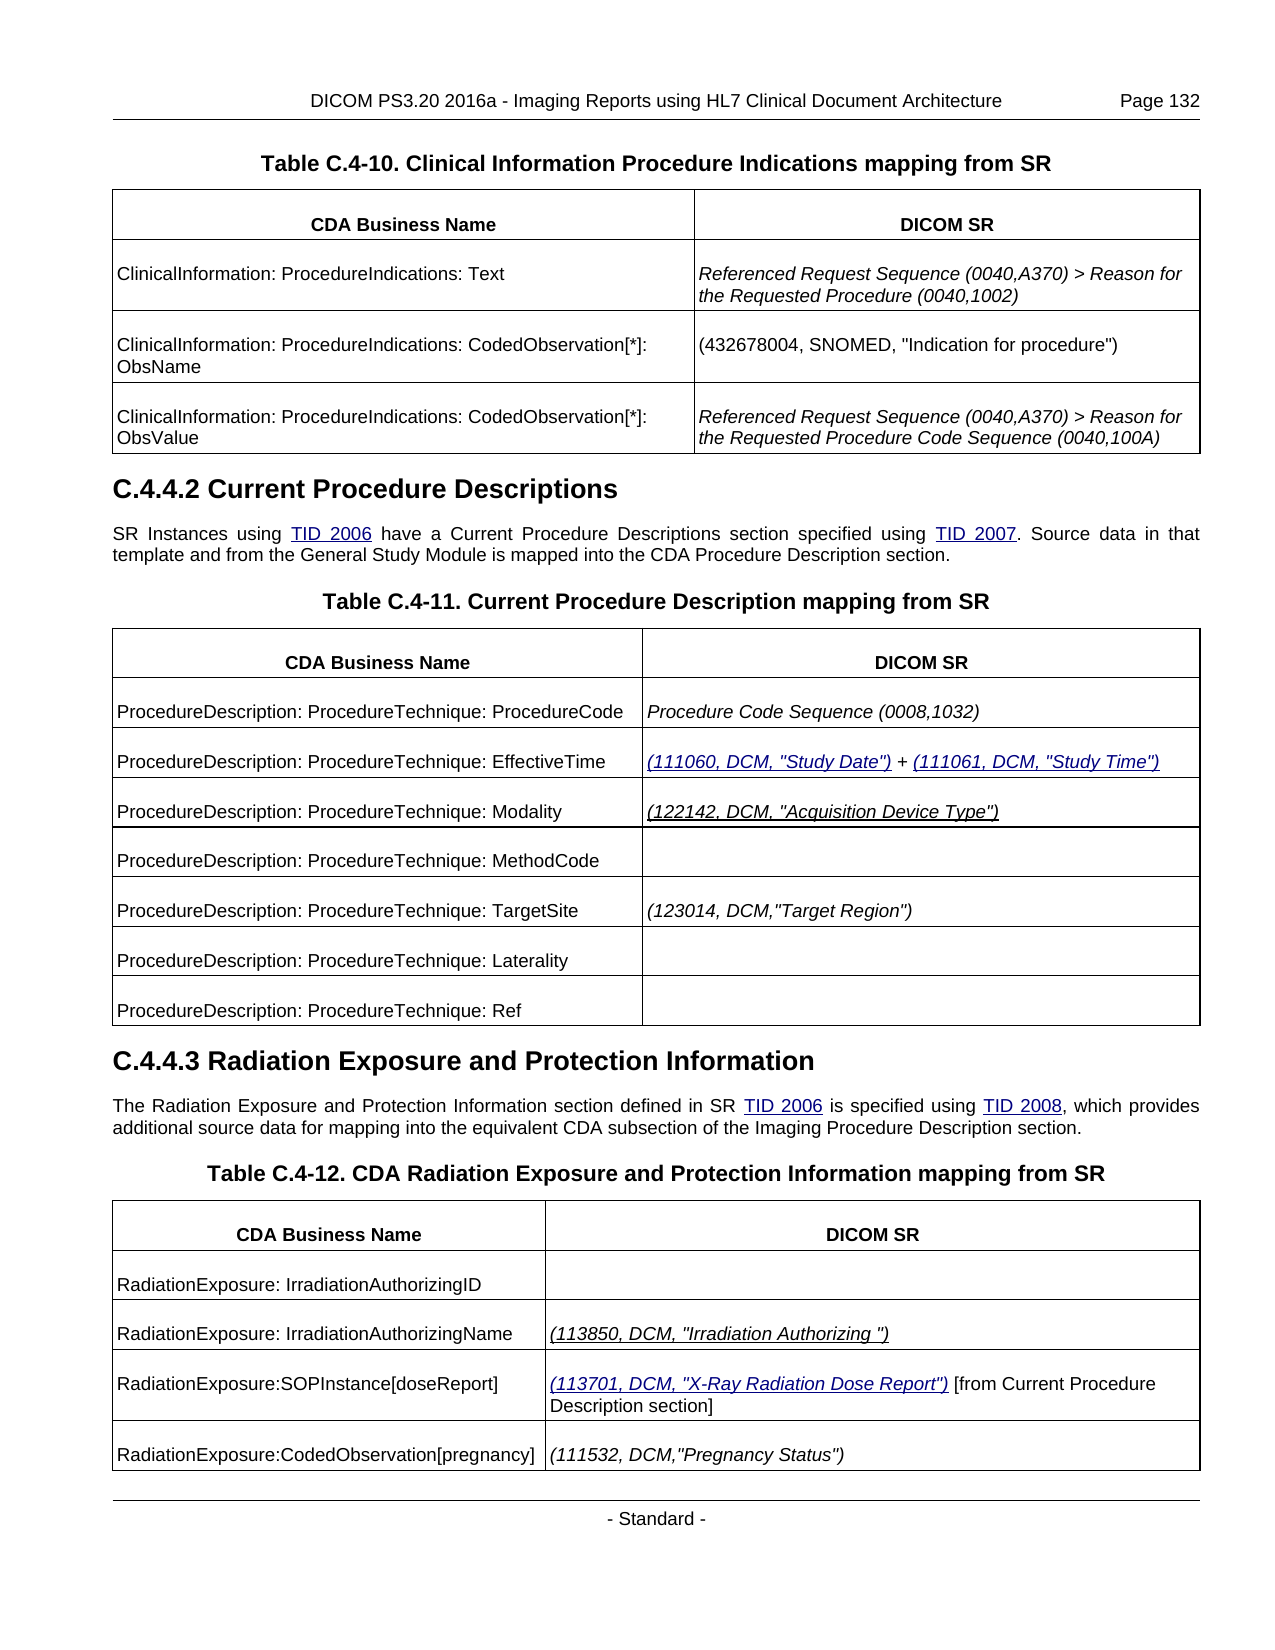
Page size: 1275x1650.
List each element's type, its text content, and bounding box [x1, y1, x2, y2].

table_header DICOM SR [546, 1201, 1199, 1249]
table_cell ProcedureDescription: ProcedureTechnique: MethodCode [113, 828, 642, 876]
table_cell RadiationExposure:SOPInstance[doseReport] [113, 1350, 545, 1420]
table_cell ClinicalInformation: ProcedureIndications: Text [113, 240, 694, 310]
table_header CDA Business Name [113, 190, 694, 239]
table_cell (113701, DCM, "X-Ray Radiation Dose Report") [from Current Procedure Description section] [546, 1350, 1199, 1420]
table_cell ProcedureDescription: ProcedureTechnique: ProcedureCode [113, 678, 642, 727]
table_cell (111060, DCM, "Study Date") + (111061, DCM, "Study Time") [643, 728, 1199, 777]
table_cell ClinicalInformation: ProcedureIndications: CodedObservation[*]: ObsName [113, 311, 694, 382]
table_cell ProcedureDescription: ProcedureTechnique: Laterality [113, 927, 642, 975]
table_header CDA Business Name [113, 1201, 545, 1249]
table_cell ProcedureDescription: ProcedureTechnique: Modality [113, 778, 642, 826]
table_header DICOM SR [695, 190, 1199, 239]
table_cell RadiationExposure: IrradiationAuthorizingName [113, 1300, 545, 1349]
table_cell (111532, DCM,"Pregnancy Status") [546, 1421, 1199, 1470]
table_cell (432678004, SNOMED, "Indication for procedure") [695, 311, 1199, 382]
table_cell RadiationExposure:CodedObservation[pregnancy] [113, 1421, 545, 1470]
table_cell [546, 1251, 1199, 1299]
table_cell (122142, DCM, "Acquisition Device Type") [643, 778, 1199, 826]
text The Radiation Exposure and Protection Information section defined in SR TID 2006 is specified using TID 2008, which provides additional source data for mapping into the equivalent CDA subsection of the Imaging Procedure Description section. [112, 1095, 1200, 1138]
text Table C.4-10. Clinical Information Procedure Indications mapping from SR [112, 150, 1200, 176]
table_cell (123014, DCM,"Target Region") [643, 877, 1199, 926]
table_header DICOM SR [643, 629, 1199, 677]
table_cell [643, 976, 1199, 1025]
table_cell [643, 927, 1199, 975]
table_cell Referenced Request Sequence (0040,A370) > Reason for the Requested Procedure (0040,1002) [695, 240, 1199, 310]
table_cell ProcedureDescription: ProcedureTechnique: EffectiveTime [113, 728, 642, 777]
table_header CDA Business Name [113, 629, 642, 677]
table_cell Procedure Code Sequence (0008,1032) [643, 678, 1199, 727]
table_cell ProcedureDescription: ProcedureTechnique: Ref [113, 976, 642, 1025]
table_cell Referenced Request Sequence (0040,A370) > Reason for the Requested Procedure Code Sequence (0040,100A) [695, 383, 1199, 453]
text C.4.4.2 Current Procedure Descriptions [112, 473, 1200, 504]
text SR Instances using TID 2006 have a Current Procedure Descriptions section specified using TID 2007. Source data in that template and from the General Study Module is mapped into the CDA Procedure Description section. [112, 523, 1200, 566]
table_cell [643, 828, 1199, 876]
text Table C.4-11. Current Procedure Description mapping from SR [112, 588, 1200, 614]
table_cell RadiationExposure: IrradiationAuthorizingID [113, 1251, 545, 1299]
text C.4.4.3 Radiation Exposure and Protection Information [112, 1045, 1200, 1076]
text Table C.4-12. CDA Radiation Exposure and Protection Information mapping from SR [112, 1161, 1200, 1186]
table_cell (113850, DCM, "Irradiation Authorizing ") [546, 1300, 1199, 1349]
table_cell ProcedureDescription: ProcedureTechnique: TargetSite [113, 877, 642, 926]
table_cell ClinicalInformation: ProcedureIndications: CodedObservation[*]: ObsValue [113, 383, 694, 453]
